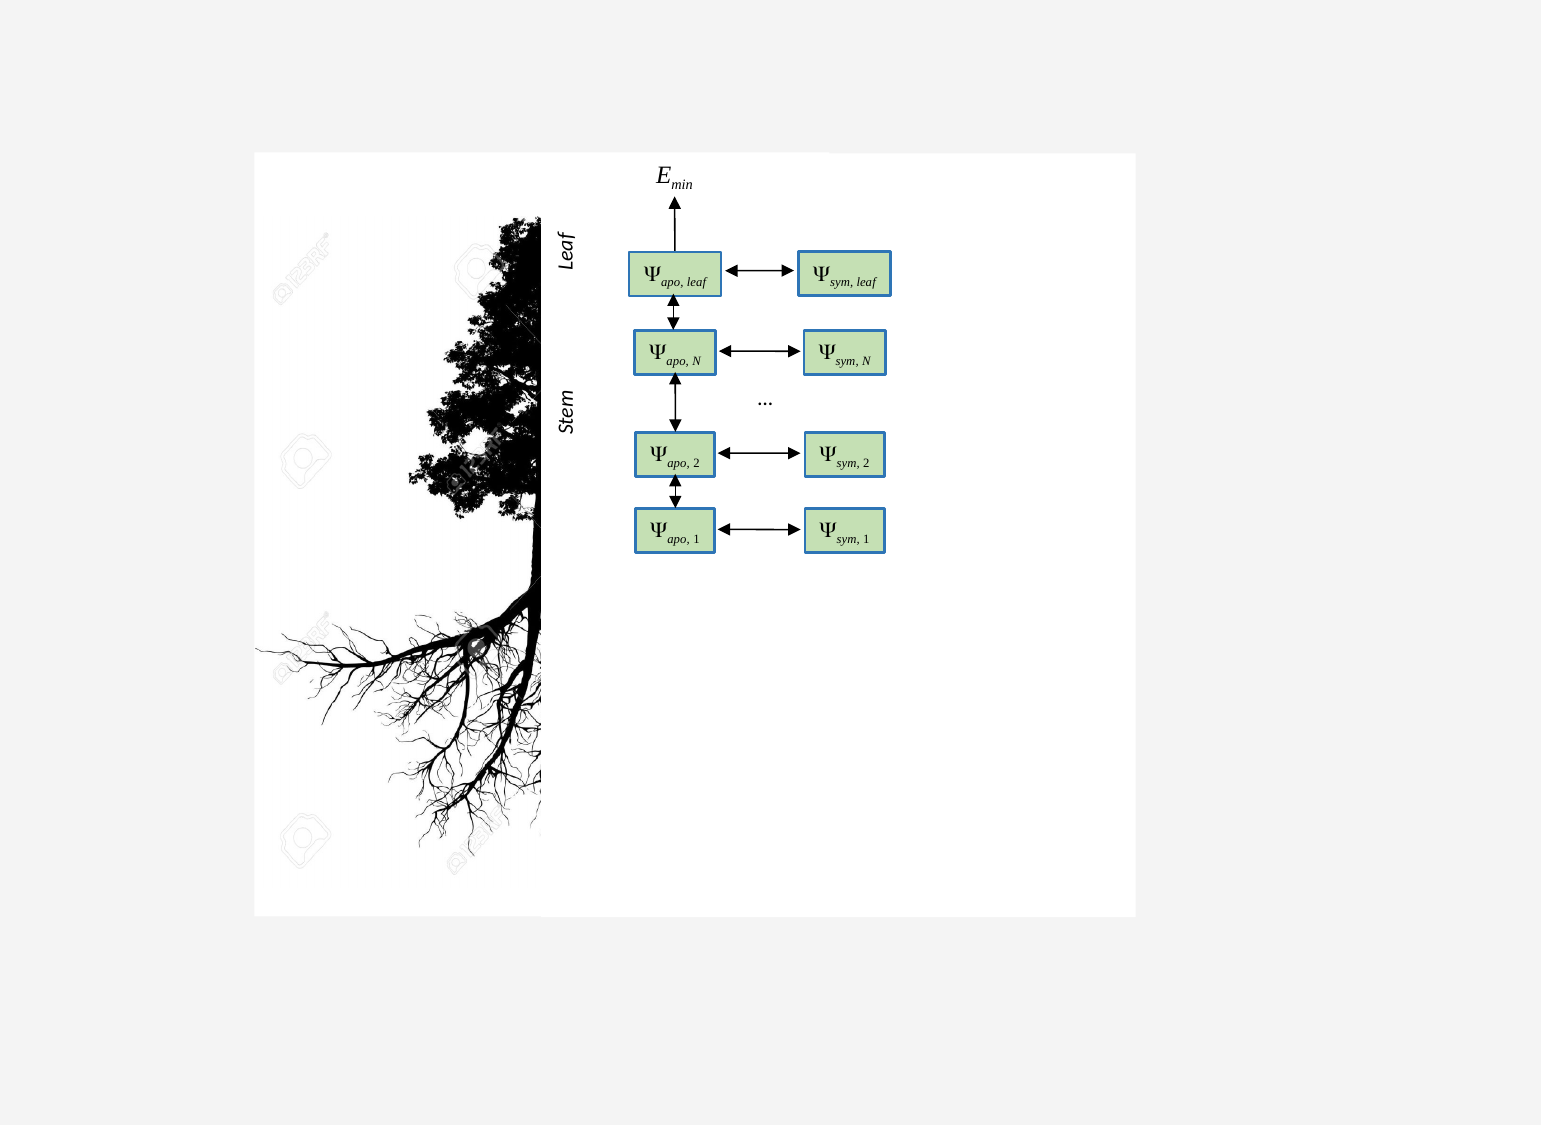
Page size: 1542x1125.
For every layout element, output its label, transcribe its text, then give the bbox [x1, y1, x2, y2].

text_box apo, 2 [635, 432, 715, 477]
text_box … [743, 376, 784, 417]
text_box Emin [641, 150, 708, 200]
text_box sym, 2 [804, 432, 885, 477]
text_box Leaf [543, 193, 585, 311]
text_box sym, 1 [804, 508, 885, 553]
text_box [254, 152, 1136, 918]
text_box apo, 1 [635, 508, 715, 553]
text_box sym, N [803, 330, 886, 375]
text_box Stem [543, 372, 585, 452]
text_box apo, leaf [629, 251, 721, 296]
picture [255, 216, 541, 889]
text_box apo, N [634, 330, 716, 375]
text_box sym, leaf [798, 251, 891, 296]
